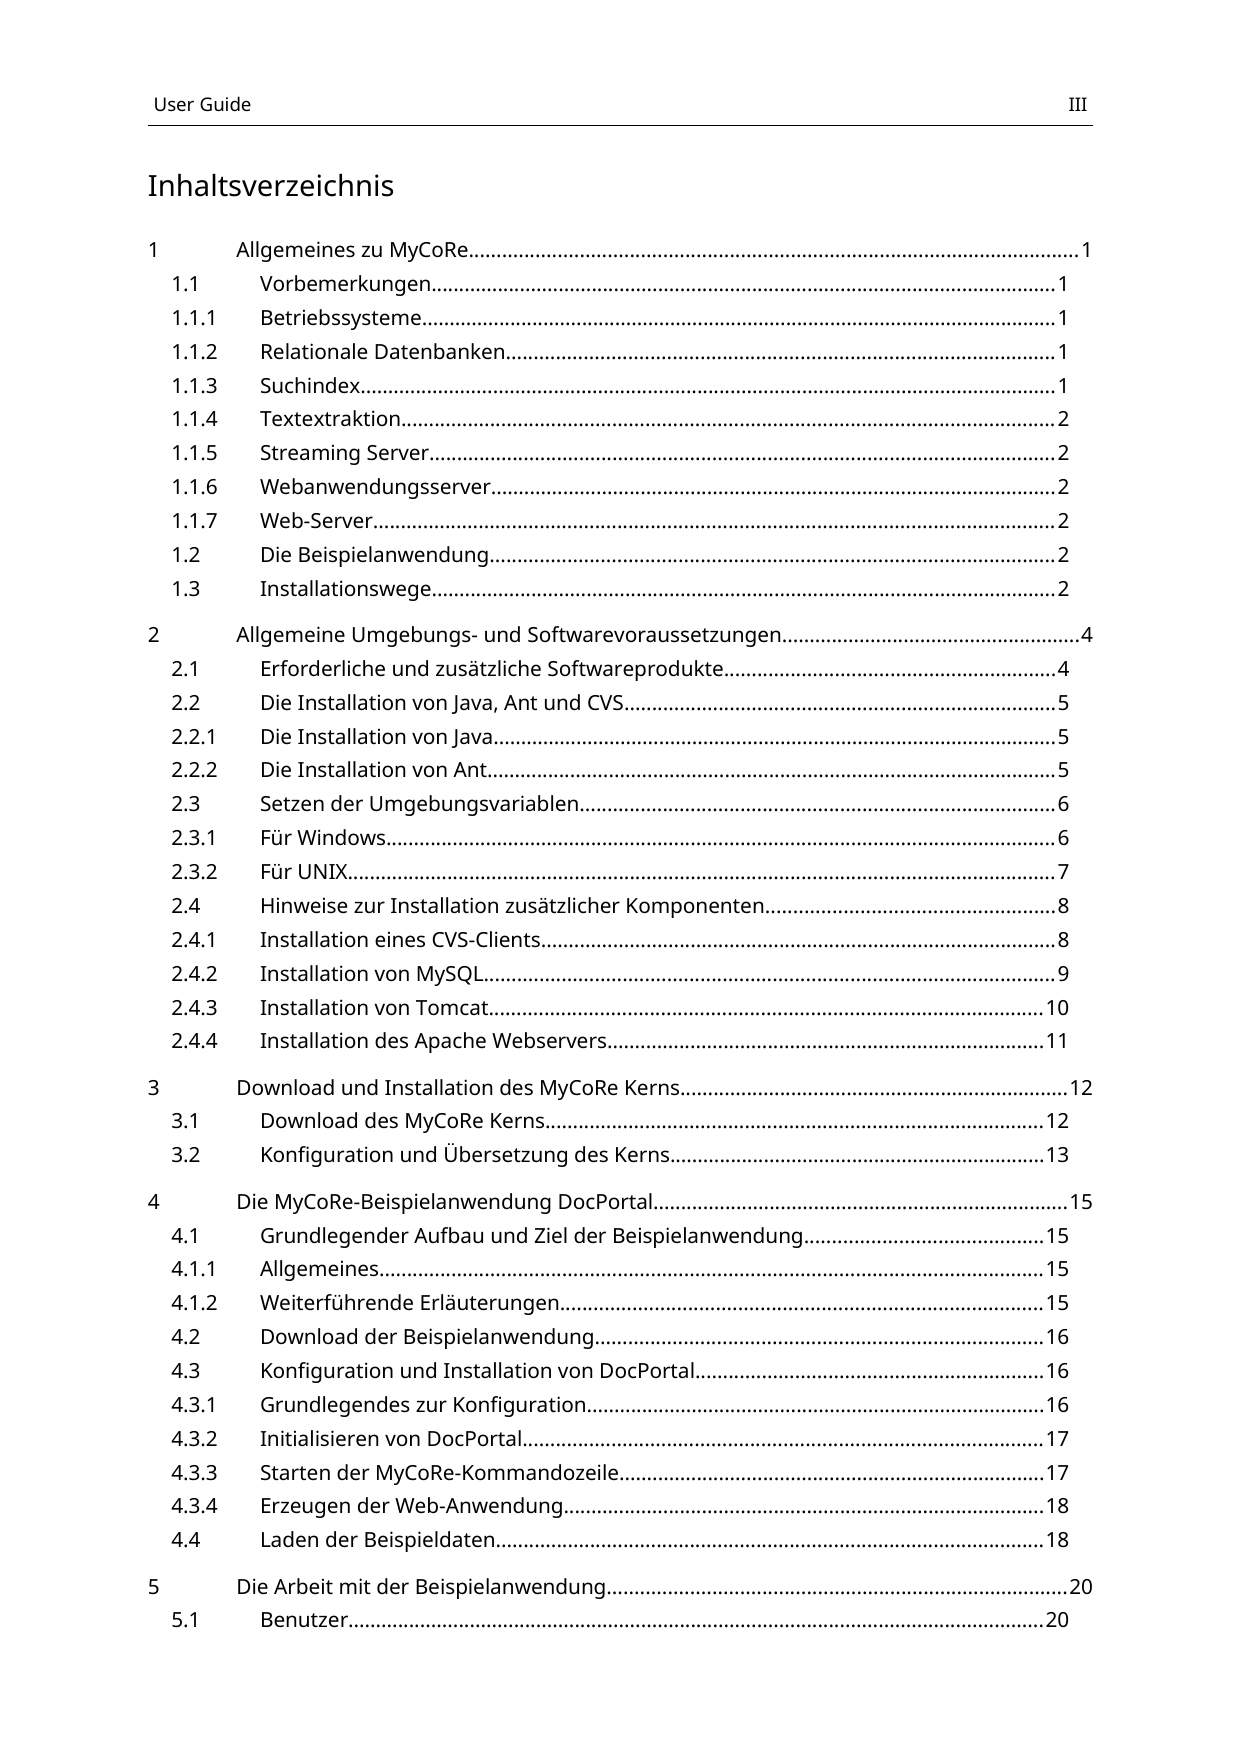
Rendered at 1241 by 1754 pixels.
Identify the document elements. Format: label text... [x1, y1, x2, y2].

text 1 Allgemeines zu MyCoRe 1 [148, 235, 1093, 263]
text 4.3.4 Erzeugen der Web-Anwendung 18 [171, 1492, 1069, 1520]
text 2.1 Erforderliche und zusätzliche Softwareprodukte 4 [171, 654, 1069, 682]
text 4.1.2 Weiterführende Erläuterungen 15 [171, 1288, 1069, 1317]
text 2 Allgemeine Umgebungs- und Softwarevoraussetzungen 4 [148, 620, 1093, 648]
text 1.1 Vorbemerkungen 1 [171, 269, 1069, 297]
text 2.3.2 Für UNIX 7 [171, 857, 1069, 885]
text 4.1.1 Allgemeines 15 [171, 1254, 1069, 1283]
text 4.3.2 Initialisieren von DocPortal 17 [171, 1424, 1069, 1452]
text 2.3.1 Für Windows 6 [171, 823, 1069, 852]
text 3.2 Konfiguration und Übersetzung des Kerns 13 [171, 1141, 1069, 1169]
text 1.1.5 Streaming Server 2 [171, 438, 1069, 467]
text 2.4.1 Installation eines CVS-Clients 8 [171, 925, 1069, 953]
text 1.1.2 Relationale Datenbanken 1 [171, 337, 1069, 365]
text 2.4.3 Installation von Tomcat 10 [171, 993, 1069, 1021]
text Inhaltsverzeichnis [148, 165, 1093, 204]
text 5.1 Benutzer 20 [171, 1606, 1069, 1634]
text 4.1 Grundlegender Aufbau und Ziel der Beispielanwendung 15 [171, 1221, 1069, 1249]
text 2.2.2 Die Installation von Ant 5 [171, 756, 1069, 784]
text 4.2 Download der Beispielanwendung 16 [171, 1322, 1069, 1351]
text 1.1.4 Textextraktion 2 [171, 404, 1069, 433]
text 4.3.3 Starten der MyCoRe-Kommandozeile 17 [171, 1458, 1069, 1486]
text 2.2.1 Die Installation von Java 5 [171, 722, 1069, 750]
text 5 Die Arbeit mit der Beispielanwendung 20 [148, 1572, 1093, 1600]
text 3 Download und Installation des MyCoRe Kerns 12 [148, 1073, 1093, 1101]
text 1.1.6 Webanwendungsserver 2 [171, 472, 1069, 501]
text 4.4 Laden der Beispieldaten 18 [171, 1525, 1069, 1554]
text 4.3 Konfiguration und Installation von DocPortal 16 [171, 1356, 1069, 1384]
text 2.2 Die Installation von Java, Ant und CVS 5 [171, 688, 1069, 716]
text 2.4.4 Installation des Apache Webservers 11 [171, 1026, 1069, 1055]
text 1.1.7 Web-Server 2 [171, 506, 1069, 534]
text 1.1.1 Betriebssysteme 1 [171, 303, 1069, 331]
text 4 Die MyCoRe-Beispielanwendung DocPortal 15 [148, 1187, 1093, 1215]
text 2.4 Hinweise zur Installation zusätzlicher Komponenten 8 [171, 891, 1069, 919]
text 1.2 Die Beispielanwendung 2 [171, 540, 1069, 568]
text 1.3 Installationswege 2 [171, 574, 1069, 602]
text 2.3 Setzen der Umgebungsvariablen 6 [171, 789, 1069, 818]
text 2.4.2 Installation von MySQL 9 [171, 959, 1069, 987]
text 4.3.1 Grundlegendes zur Konfiguration 16 [171, 1390, 1069, 1418]
text 1.1.3 Suchindex 1 [171, 371, 1069, 399]
text 3.1 Download des MyCoRe Kerns 12 [171, 1107, 1069, 1135]
